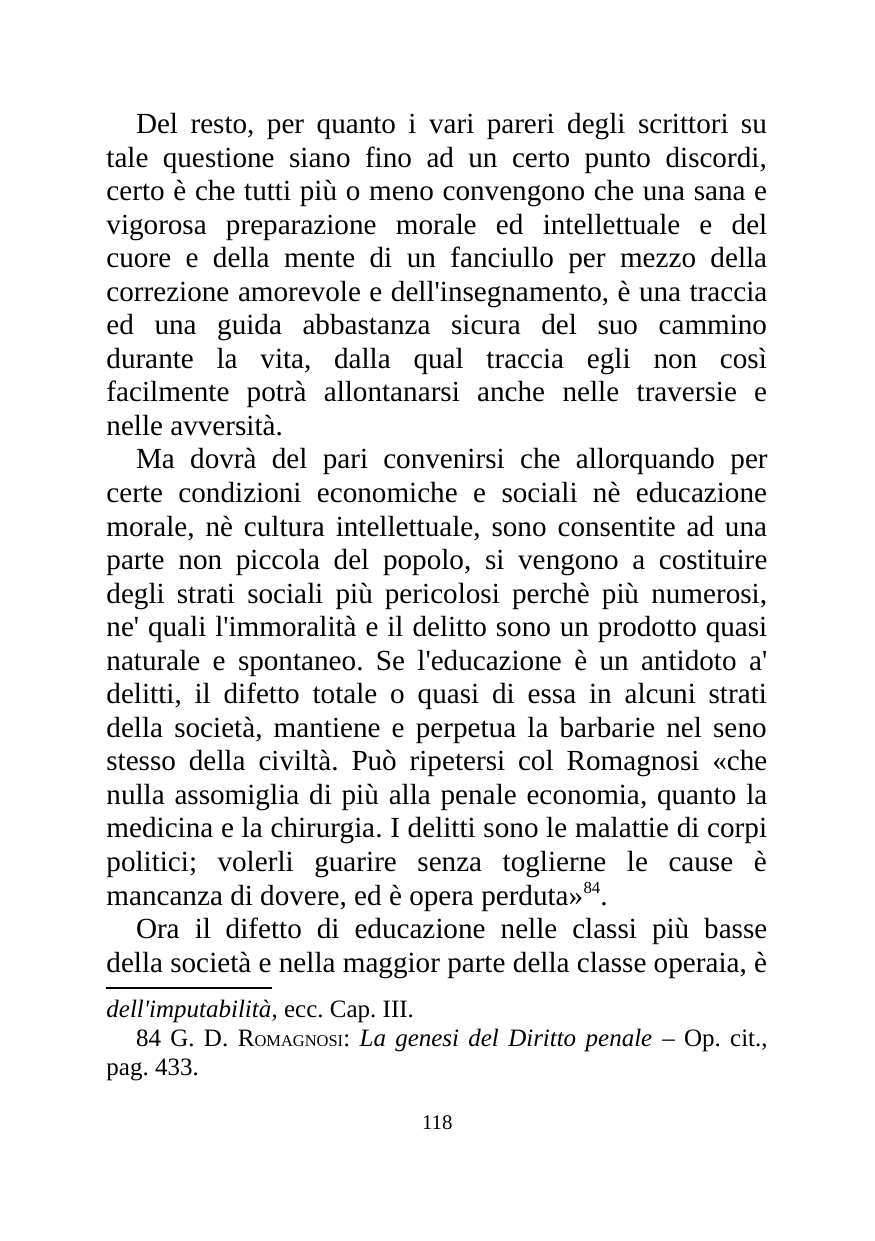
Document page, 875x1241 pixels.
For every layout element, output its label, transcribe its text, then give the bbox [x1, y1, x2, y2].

text G. D. Romagnosi: La genesi del Diritto penale – Op. cit., pag. 433. [106, 1023, 768, 1080]
text Del resto, per quanto i vari pareri degli scrittori su tale questione siano fino ad un certo punto discordi, certo è che tutti più o meno convengono che una sana e vigorosa preparazione morale ed intellettuale e del cuore e della mente di un fanciullo per mezzo della correzione amorevole e dell'insegnamento, è una traccia ed una guida abbastanza sicura del suo cammino durante la vita, dalla qual traccia egli non così facilmente potrà allontanarsi anche nelle traversie e nelle avversità. [106, 106, 768, 442]
text Ora il difetto di educazione nelle classi più basse della società e nella maggior parte della classe operaia, è [106, 911, 768, 978]
text dell'imputabilità, ecc. Cap. III. [106, 994, 768, 1023]
text Ma dovrà del pari convenirsi che allorquando per certe condizioni economiche e sociali nè educazione morale, nè cultura intellettuale, sono consentite ad una parte non piccola del popolo, si vengono a costituire degli strati sociali più pericolosi perchè più numerosi, ne' quali l'immoralità e il delitto sono un prodotto quasi naturale e spontaneo. Se l'educazione è un antidoto a' delitti, il difetto totale o quasi di essa in alcuni strati della società, mantiene e perpetua la barbarie nel seno stesso della civiltà. Può ripetersi col Romagnosi «che nulla assomiglia di più alla penale economia, quanto la medicina e la chirurgia. I delitti sono le malattie di corpi politici; volerli guarire senza toglierne le cause è mancanza di dovere, ed è opera perduta». [106, 442, 768, 911]
